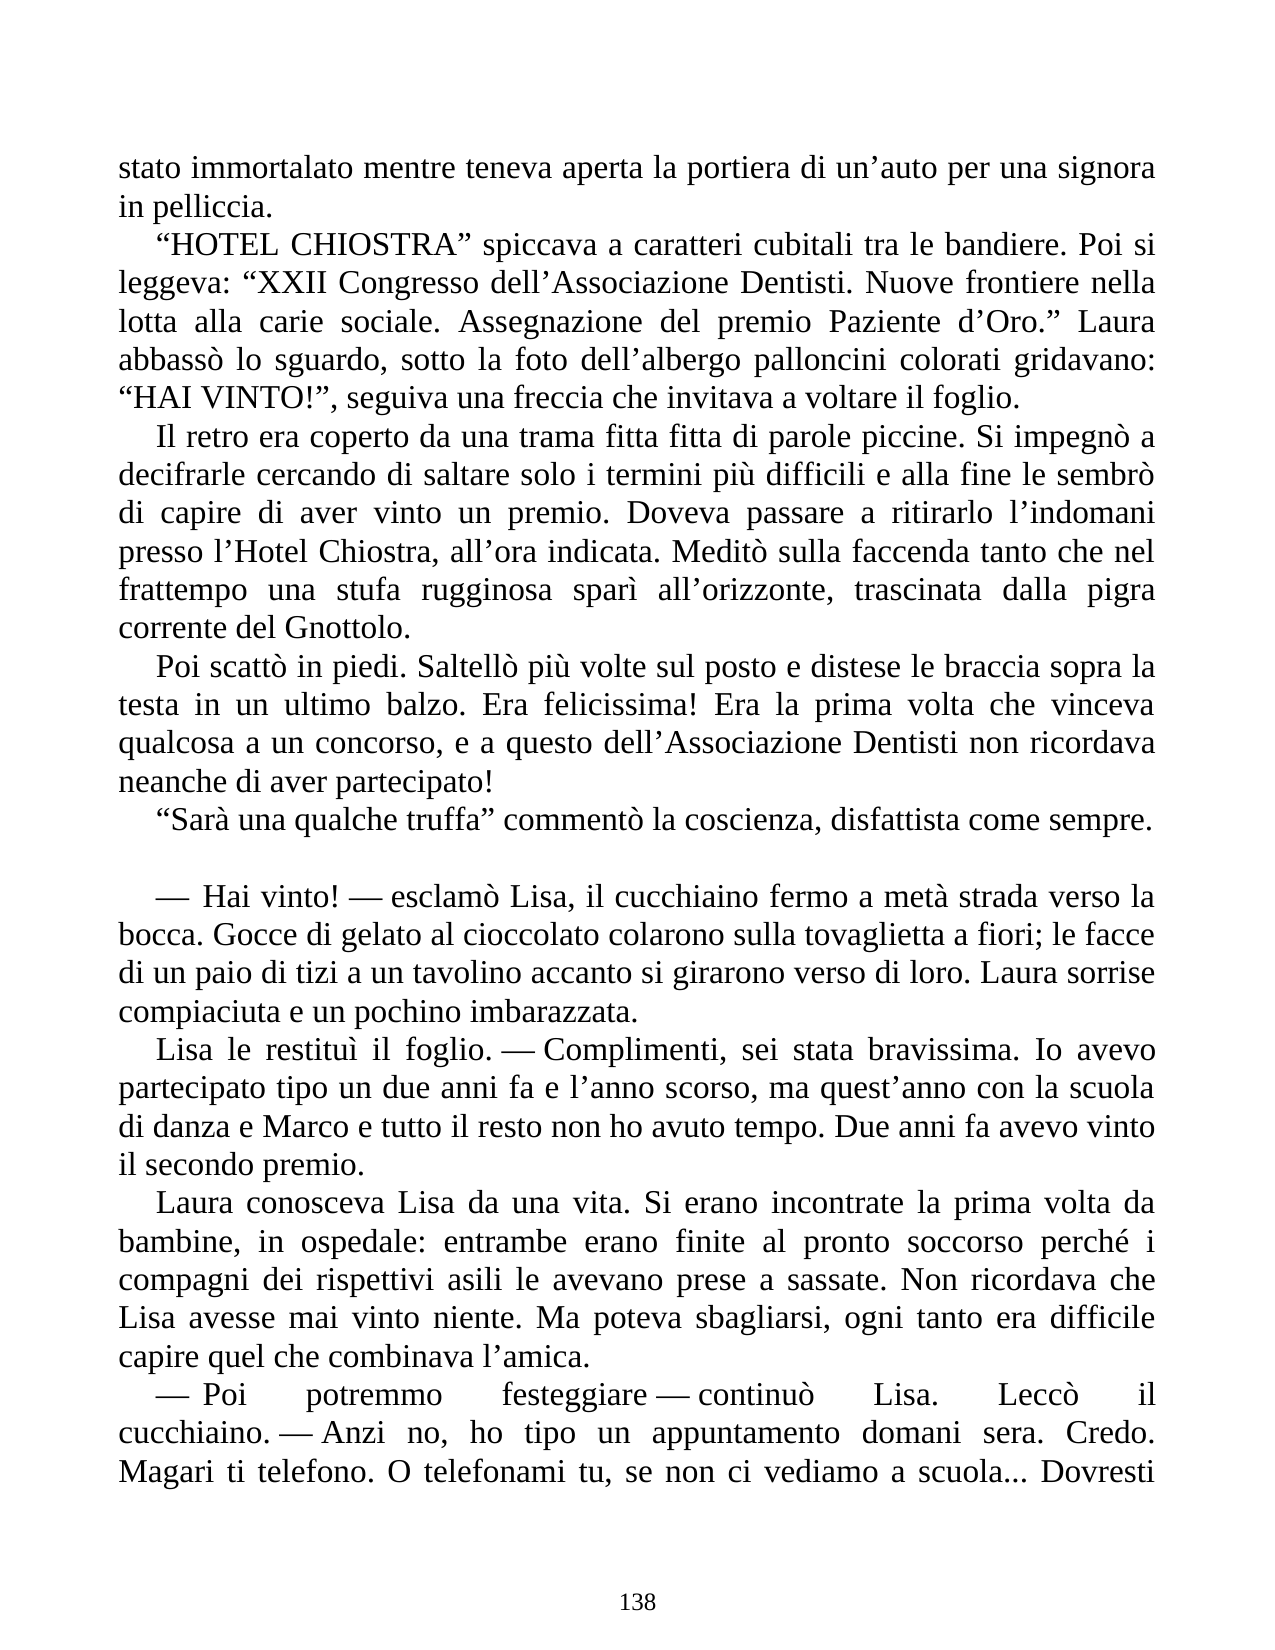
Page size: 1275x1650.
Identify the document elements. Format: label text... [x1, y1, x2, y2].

text Laura conosceva Lisa da una vita. Si erano incontrate la prima volta da bambine, in ospedale: entrambe erano finite al pronto soccorso perché i compagni dei rispettivi asili le avevano prese a sassate. Non ricordava che Lisa avesse mai vinto niente. Ma poteva sbagliarsi, ogni tanto era difficile capire quel che combinava l’amica. [118, 1183, 1157, 1374]
text Poi scattò in piedi. Saltellò più volte sul posto e distese le braccia sopra la testa in un ultimo balzo. Era felicissima! Era la prima volta che vinceva qualcosa a un concorso, e a questo dell’Associazione Dentisti non ricordava neanche di aver partecipato! [118, 646, 1157, 799]
text — Poi potremmo festeggiare — continuò Lisa. Leccò il cucchiaino. — Anzi no, ho tipo un appuntamento domani sera. Credo. Magari ti telefono. O telefonami tu, se non ci vediamo a scuola... Dovresti [118, 1374, 1157, 1489]
text Lisa le restituì il foglio. — Complimenti, sei stata bravissima. Io avevo partecipato tipo un due anni fa e l’anno scorso, ma quest’anno con la scuola di danza e Marco e tutto il resto non ho avuto tempo. Due anni fa avevo vinto il secondo premio. [118, 1029, 1157, 1183]
text “Sarà una qualche truffa” commentò la coscienza, disfattista come sempre. [118, 799, 1157, 838]
text stato immortalato mentre teneva aperta la portiera di un’auto per una signora in pelliccia. [118, 148, 1157, 224]
text “HOTEL CHIOSTRA” spiccava a caratteri cubitali tra le bandiere. Poi si leggeva: “XXII Congresso dell’Associazione Dentisti. Nuove frontiere nella lotta alla carie sociale. Assegnazione del premio Paziente d’Oro.” Laura abbassò lo sguardo, sotto la foto dell’albergo palloncini colorati gridavano: “HAI VINTO!”, seguiva una freccia che invitava a voltare il foglio. [118, 224, 1157, 416]
text Il retro era coperto da una trama fitta fitta di parole piccine. Si impegnò a decifrarle cercando di saltare solo i termini più difficili e alla fine le sembrò di capire di aver vinto un premio. Doveva passare a ritirarlo l’indomani presso l’Hotel Chiostra, all’ora indicata. Meditò sulla faccenda tanto che nel frattempo una stufa rugginosa sparì all’orizzonte, trascinata dalla pigra corrente del Gnottolo. [118, 416, 1157, 646]
text — Hai vinto! — esclamò Lisa, il cucchiaino fermo a metà strada verso la bocca. Gocce di gelato al cioccolato colarono sulla tovaglietta a fiori; le facce di un paio di tizi a un tavolino accanto si girarono verso di loro. Laura sorrise compiaciuta e un pochino imbarazzata. [118, 876, 1157, 1029]
